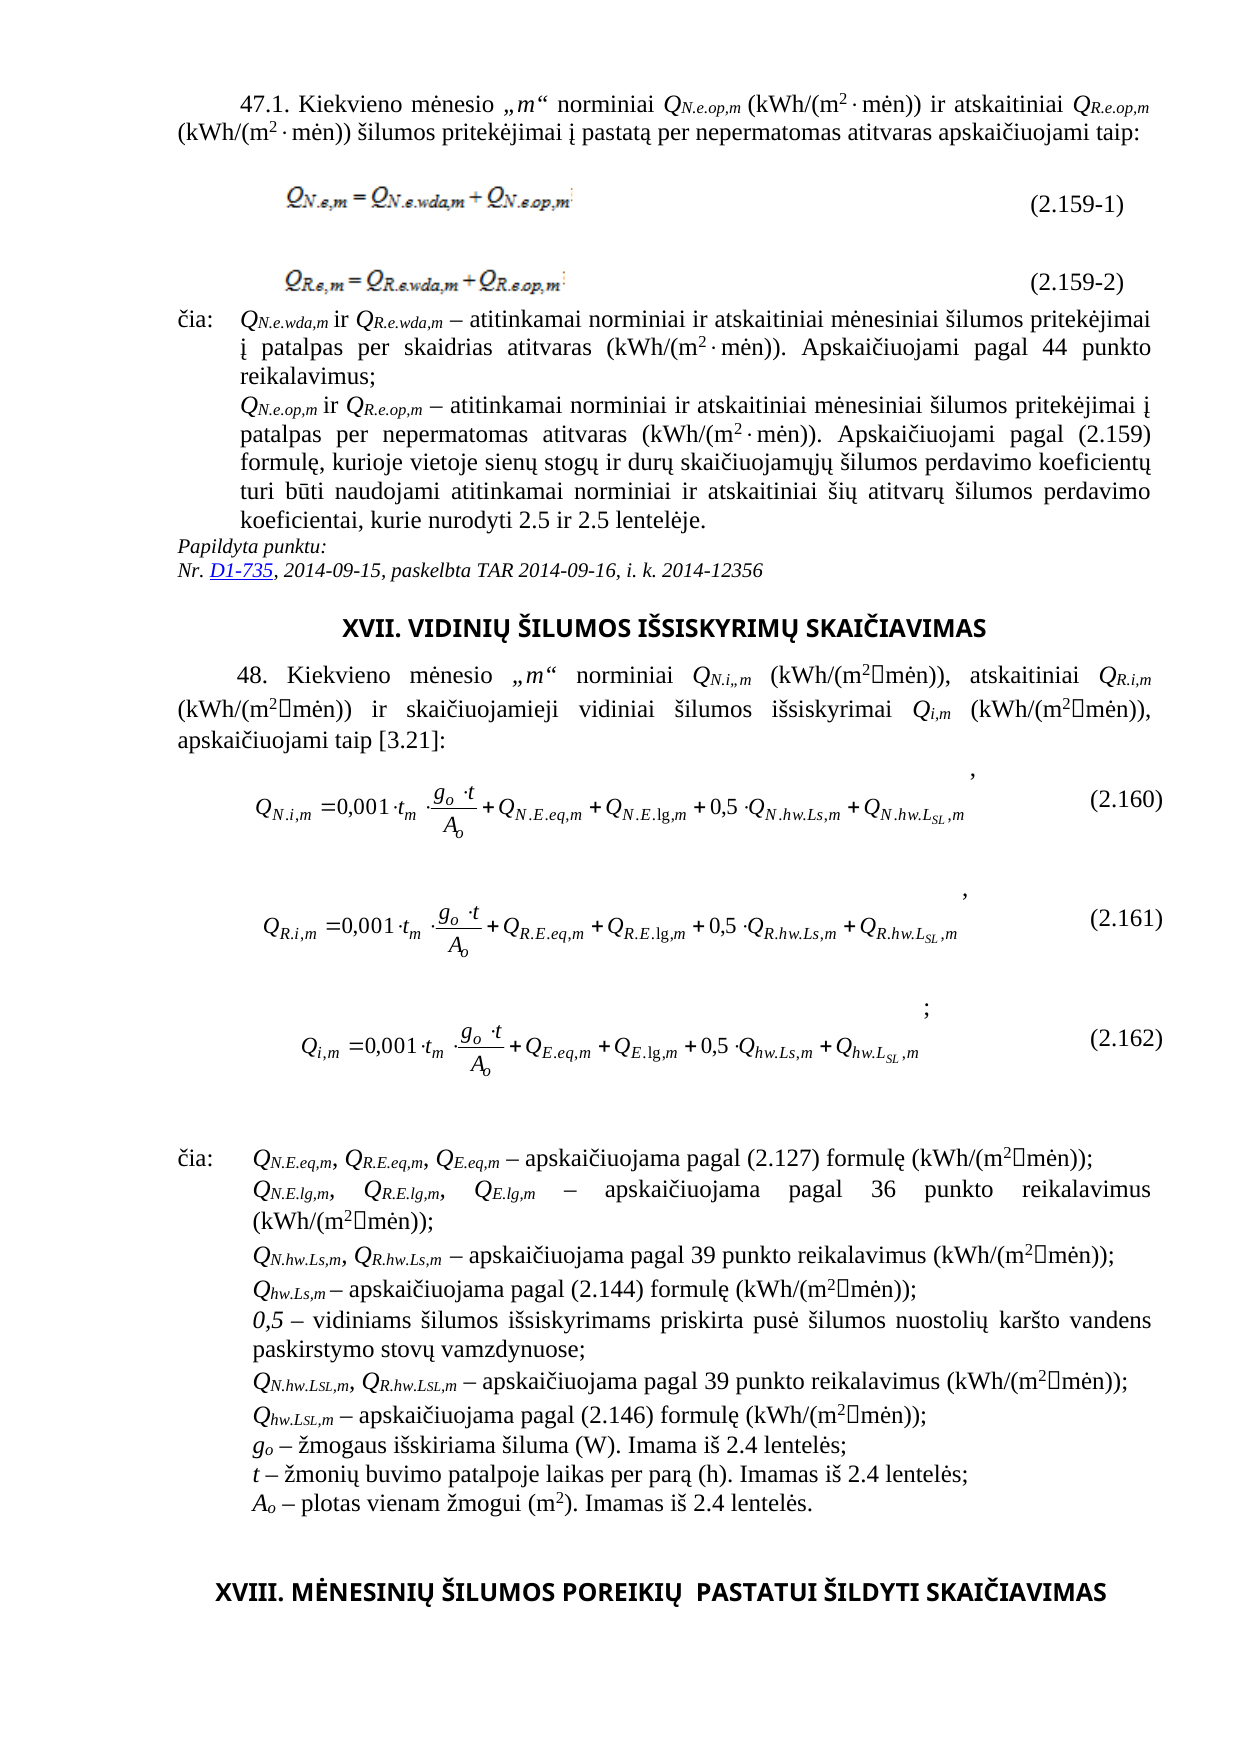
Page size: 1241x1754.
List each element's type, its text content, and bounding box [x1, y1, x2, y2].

table_header , [177, 754, 1051, 844]
text Qhw.Ls,m – apskaičiuojama pagal (2.144) formulę (kWh/(m2mėn)); [252, 1271, 1152, 1305]
table_header (2.159-1) [1019, 175, 1152, 231]
text 0,5 – vidiniams šilumos išsiskyrimams priskirta pusė šilumos nuostolių karšto vandens paskirstymo stovų vamzdynuose; [252, 1305, 1152, 1362]
text QN.hw.LSL,m, QR.hw.LSL,m – apskaičiuojama pagal 39 punkto reikalavimus (kWh/(m2mėn)); [252, 1362, 1152, 1397]
table_header ; [177, 992, 1051, 1082]
text QN.e.op,m ir QR.e.op,m – atitinkamai norminiai ir atskaitiniai mėnesiniai šilumos pritekėjimai į patalpas per nepermatomas atitvaras (kWh/(m2mėn)). Apskaičiuojami pagal (2.159) formulę, kurioje vietoje sienų stogų ir durų skaičiuojamųjų šilumos perdavimo koeficientų turi būti naudojami atitinkamai norminiai ir atskaitiniai šių atitvarų šilumos perdavimo koeficientai, kurie nurodyti 2.5 ir 2.5 lentelėje. [240, 390, 1152, 534]
text Qhw.LSL,m – apskaičiuojama pagal (2.146) formulę (kWh/(m2mėn)); [252, 1397, 1152, 1431]
text 47.1. Kiekvieno mėnesio „m“ norminiai QN.e.op,m (kWh/(m2mėn)) ir atskaitiniai QR.e.op,m (kWh/(m2mėn)) šilumos pritekėjimai į pastatą per nepermatomas atitvaras apskaičiuojami taip: [177, 89, 1152, 146]
text Ao – plotas vienam žmogui (m2). Imamas iš 2.4 lentelės. [177, 1488, 1152, 1517]
text čia: QN.e.wda,m ir QR.e.wda,m – atitinkamai norminiai ir atskaitiniai mėnesiniai šilumos pritekėjimai į patalpas per skaidrias atitvaras (kWh/(m2mėn)). Apskaičiuojami pagal 44 punkto reikalavimus; [177, 304, 1152, 390]
text QN.E.lg,m, QR.E.lg,m, QE.lg,m – apskaičiuojama pagal 36 punkto reikalavimus (kWh/(m2mėn)); [252, 1174, 1152, 1237]
table_header (2.162) [1051, 992, 1174, 1082]
text XVII. Vidinių šilumos išsiskyrimų skaičiavimas [177, 611, 1152, 644]
table_header (2.159-2) [1019, 260, 1152, 304]
table_header , [177, 873, 1051, 963]
text QN.hw.Ls,m, QR.hw.Ls,m – apskaičiuojama pagal 39 punkto reikalavimus (kWh/(m2mėn)); [252, 1237, 1152, 1271]
table_header (2.160) [1051, 754, 1174, 844]
table_header [565, 260, 1019, 304]
text t – žmonių buvimo patalpoje laikas per parą (h). Imamas iš 2.4 lentelės; [177, 1459, 1152, 1488]
text XVIII. Mėnesinių šilumos poreikių pastatui šildyti skaičiavimas [177, 1574, 1152, 1608]
text Nr. D1-735, 2014-09-15, paskelbta TAR 2014-09-16, i. k. 2014-12356 [177, 558, 1152, 582]
table_header (2.161) [1051, 873, 1174, 963]
text go – žmogaus išskiriama šiluma (W). Imama iš 2.4 lentelės; [177, 1431, 1152, 1459]
table_header [177, 260, 277, 304]
text Papildyta punktu: [177, 534, 1152, 558]
text 48. Kiekvieno mėnesio „m“ norminiai QN.i„m (kWh/(m2mėn)), atskaitiniai QR.i,m (kWh/(m2mėn)) ir skaičiuojamieji vidiniai šilumos išsiskyrimai Qi,m (kWh/(m2mėn)), apskaičiuojami taip [3.21]: [177, 657, 1152, 753]
table_header [177, 175, 277, 231]
text čia: QN.E.eq,m, QR.E.eq,m, QE.eq,m – apskaičiuojama pagal (2.127) formulę (kWh/(m2mėn)); [177, 1140, 1152, 1174]
table_header [573, 175, 1019, 231]
